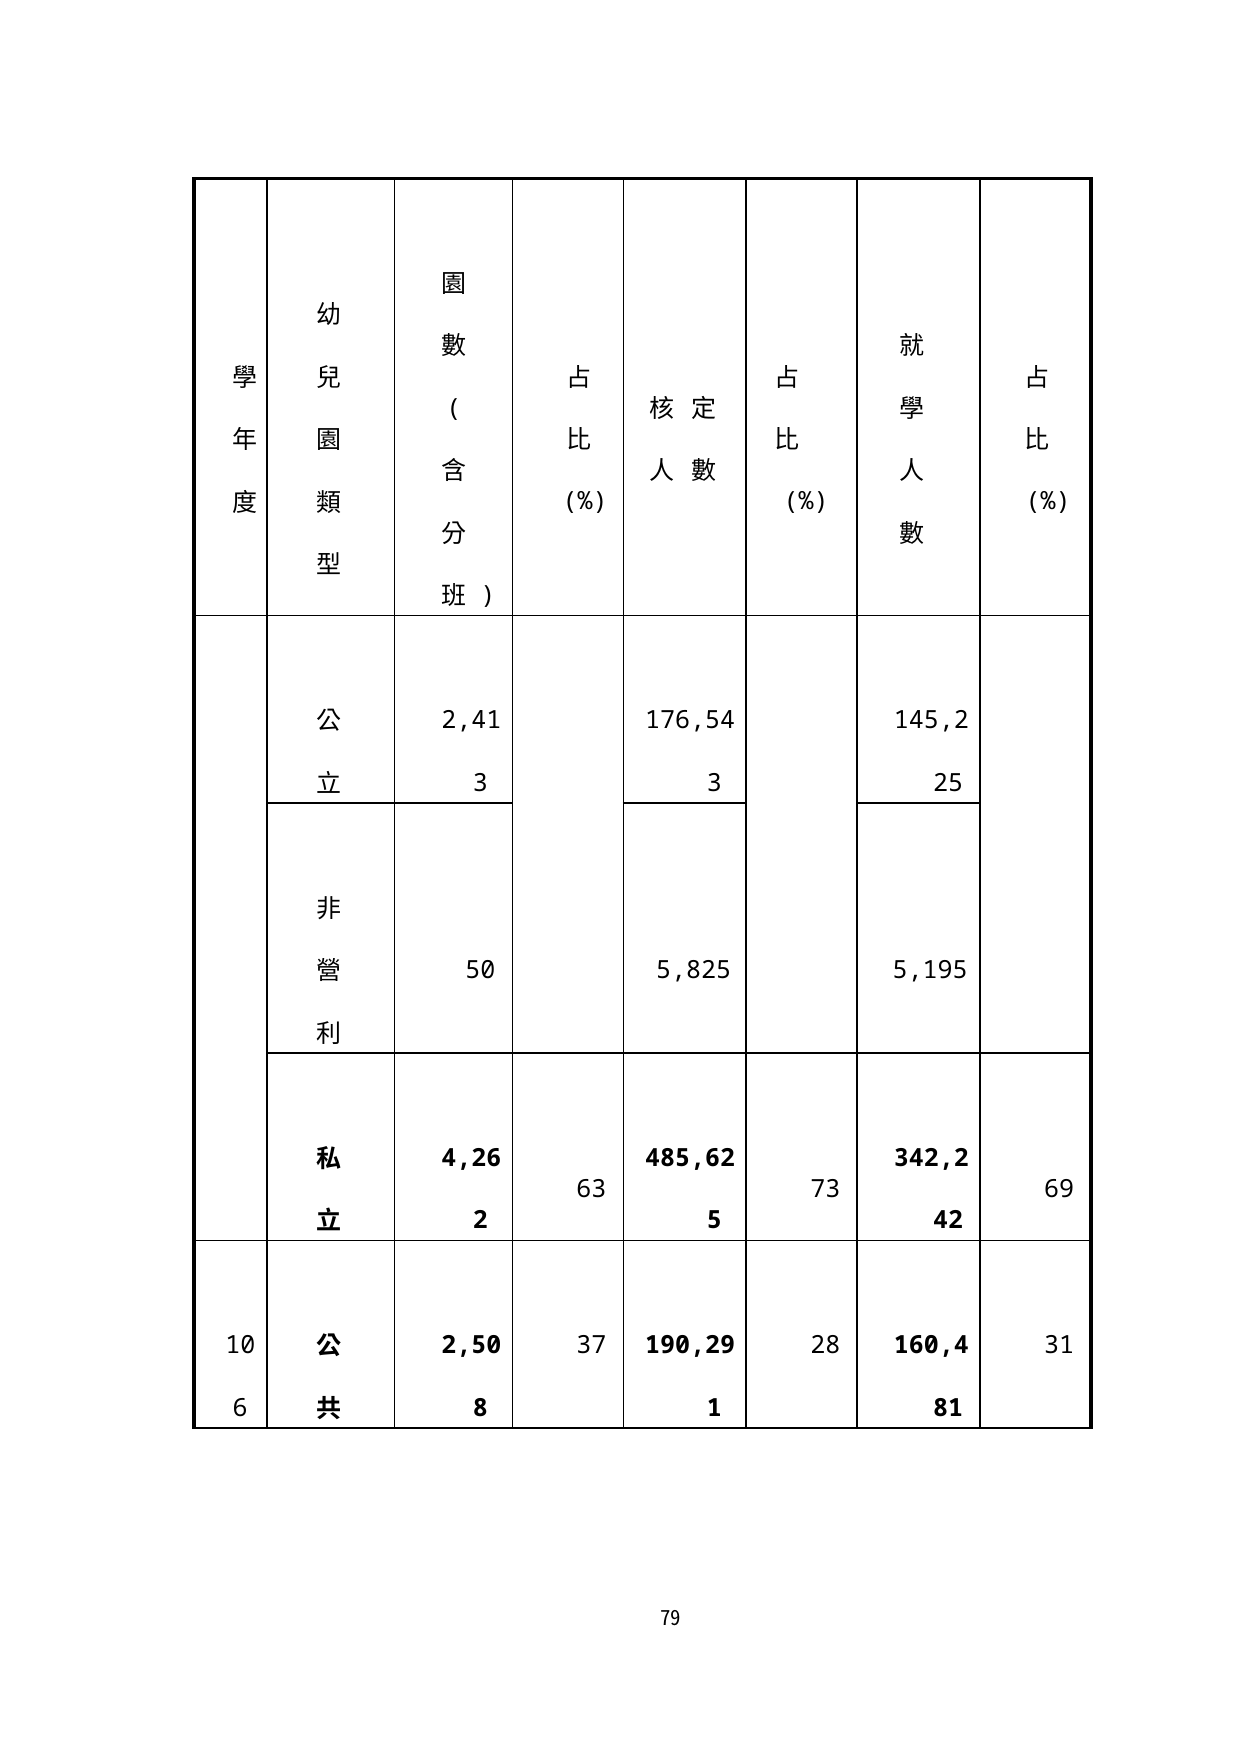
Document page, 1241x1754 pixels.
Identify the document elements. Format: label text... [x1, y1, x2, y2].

table_header 占比(%) [981, 180, 1089, 615]
table_cell 31 [981, 1241, 1089, 1427]
table_cell 5,195 [858, 804, 979, 1052]
table_cell 145,225 [858, 616, 979, 802]
table_cell 28 [747, 1241, 856, 1427]
table_cell 非營利 [268, 804, 394, 1052]
table_cell 69 [981, 1054, 1089, 1240]
table_cell 4,262 [395, 1054, 512, 1240]
table_cell 公立 [268, 616, 394, 802]
table_header 就學人數 [858, 180, 979, 615]
table_cell 37 [513, 1241, 623, 1427]
table_cell 公共 [268, 1241, 394, 1427]
table_header 園數(含分班) [395, 180, 512, 615]
table_cell 73 [747, 1054, 856, 1240]
table_cell [981, 616, 1089, 1052]
table_header 占比(%) [513, 180, 623, 615]
table_cell [196, 616, 266, 1240]
table_cell [747, 616, 856, 1052]
table_header 幼兒園類型 [268, 180, 394, 615]
table_cell 176,543 [624, 616, 745, 802]
table_cell 2,508 [395, 1241, 512, 1427]
table_cell 50 [395, 804, 512, 1052]
table_cell 私立 [268, 1054, 394, 1240]
table_cell 63 [513, 1054, 623, 1240]
table_cell 160,481 [858, 1241, 979, 1427]
table_header 核定人數 [624, 180, 745, 615]
table_header 占比(%) [747, 180, 856, 615]
table_cell 485,625 [624, 1054, 745, 1240]
table_cell [513, 616, 623, 1052]
table_cell 342,242 [858, 1054, 979, 1240]
table_cell 5,825 [624, 804, 745, 1052]
table_cell 190,291 [624, 1241, 745, 1427]
table_header 學年度 [196, 180, 266, 615]
table_cell 2,413 [395, 616, 512, 802]
table_cell 106 [196, 1241, 266, 1427]
